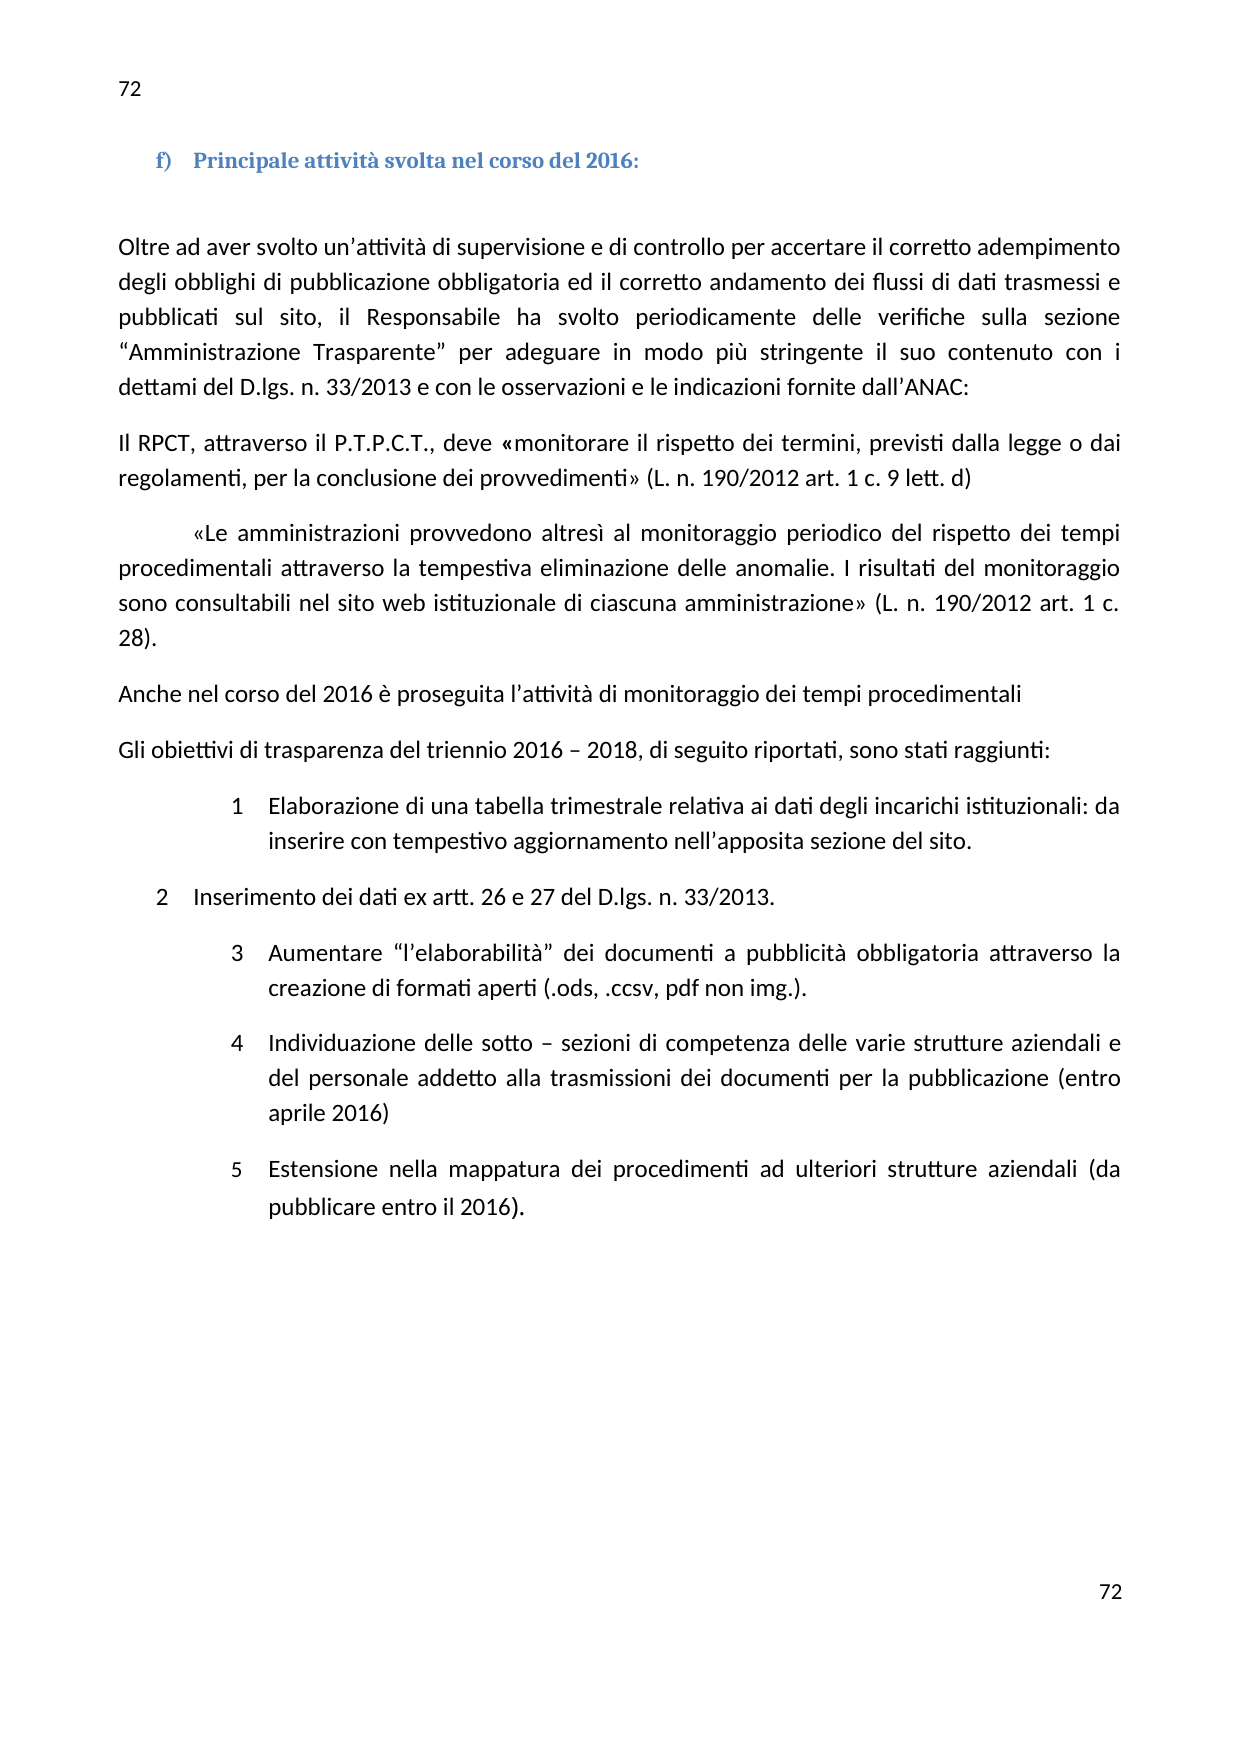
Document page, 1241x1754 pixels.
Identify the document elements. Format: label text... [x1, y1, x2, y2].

list Inserimento dei dati ex artt. 26 e 27 del D.lgs. n. 33/2013. [156, 881, 1122, 911]
list Individuazione delle sotto – sezioni di competenza delle varie strutture aziendali e del personale addetto alla trasmissioni dei documenti per la pubblicazione (entro aprile 2016) [231, 1028, 1122, 1128]
text Anche nel corso del 2016 è proseguita l’attività di monitoraggio dei tempi procedimentali [118, 678, 1122, 709]
text Il RPCT, attraverso il P.T.P.C.T., deve «monitorare il rispetto dei termini, previsti dalla legge o dai regolamenti, per la conclusione dei provvedimenti» (L. n. 190/2012 art. 1 c. 9 lett. d) [118, 427, 1122, 492]
list Estensione nella mappatura dei procedimenti ad ulteriori strutture aziendali (da pubblicare entro il 2016). [231, 1153, 1122, 1223]
text Gli obiettivi di trasparenza del triennio 2016 – 2018, di seguito riportati, sono stati raggiunti: [118, 734, 1122, 765]
list Elaborazione di una tabella trimestrale relativa ai dati degli incarichi istituzionali: da inserire con tempestivo aggiornamento nell’apposita sezione del sito. [231, 790, 1122, 856]
list Aumentare “l’elaborabilità” dei documenti a pubblicità obbligatoria attraverso la creazione di formati aperti (.ods, .ccsv, pdf non img.). [231, 937, 1122, 1002]
text «Le amministrazioni provvedono altresì al monitoraggio periodico del rispetto dei tempi procedimentali attraverso la tempestiva eliminazione delle anomalie. I risultati del monitoraggio sono consultabili nel sito web istituzionale di ciascuna amministrazione» (L. n. 190/2012 art. 1 c. 28). [118, 518, 1122, 653]
list Principale attività svolta nel corso del 2016: [156, 148, 1122, 174]
text Oltre ad aver svolto un’attività di supervisione e di controllo per accertare il corretto adempimento degli obblighi di pubblicazione obbligatoria ed il corretto andamento dei flussi di dati trasmessi e pubblicati sul sito, il Responsabile ha svolto periodicamente delle verifiche sulla sezione “Amministrazione Trasparente” per adeguare in modo più stringente il suo contenuto con i dettami del D.lgs. n. 33/2013 e con le osservazioni e le indicazioni fornite dall’ANAC: [118, 231, 1122, 401]
